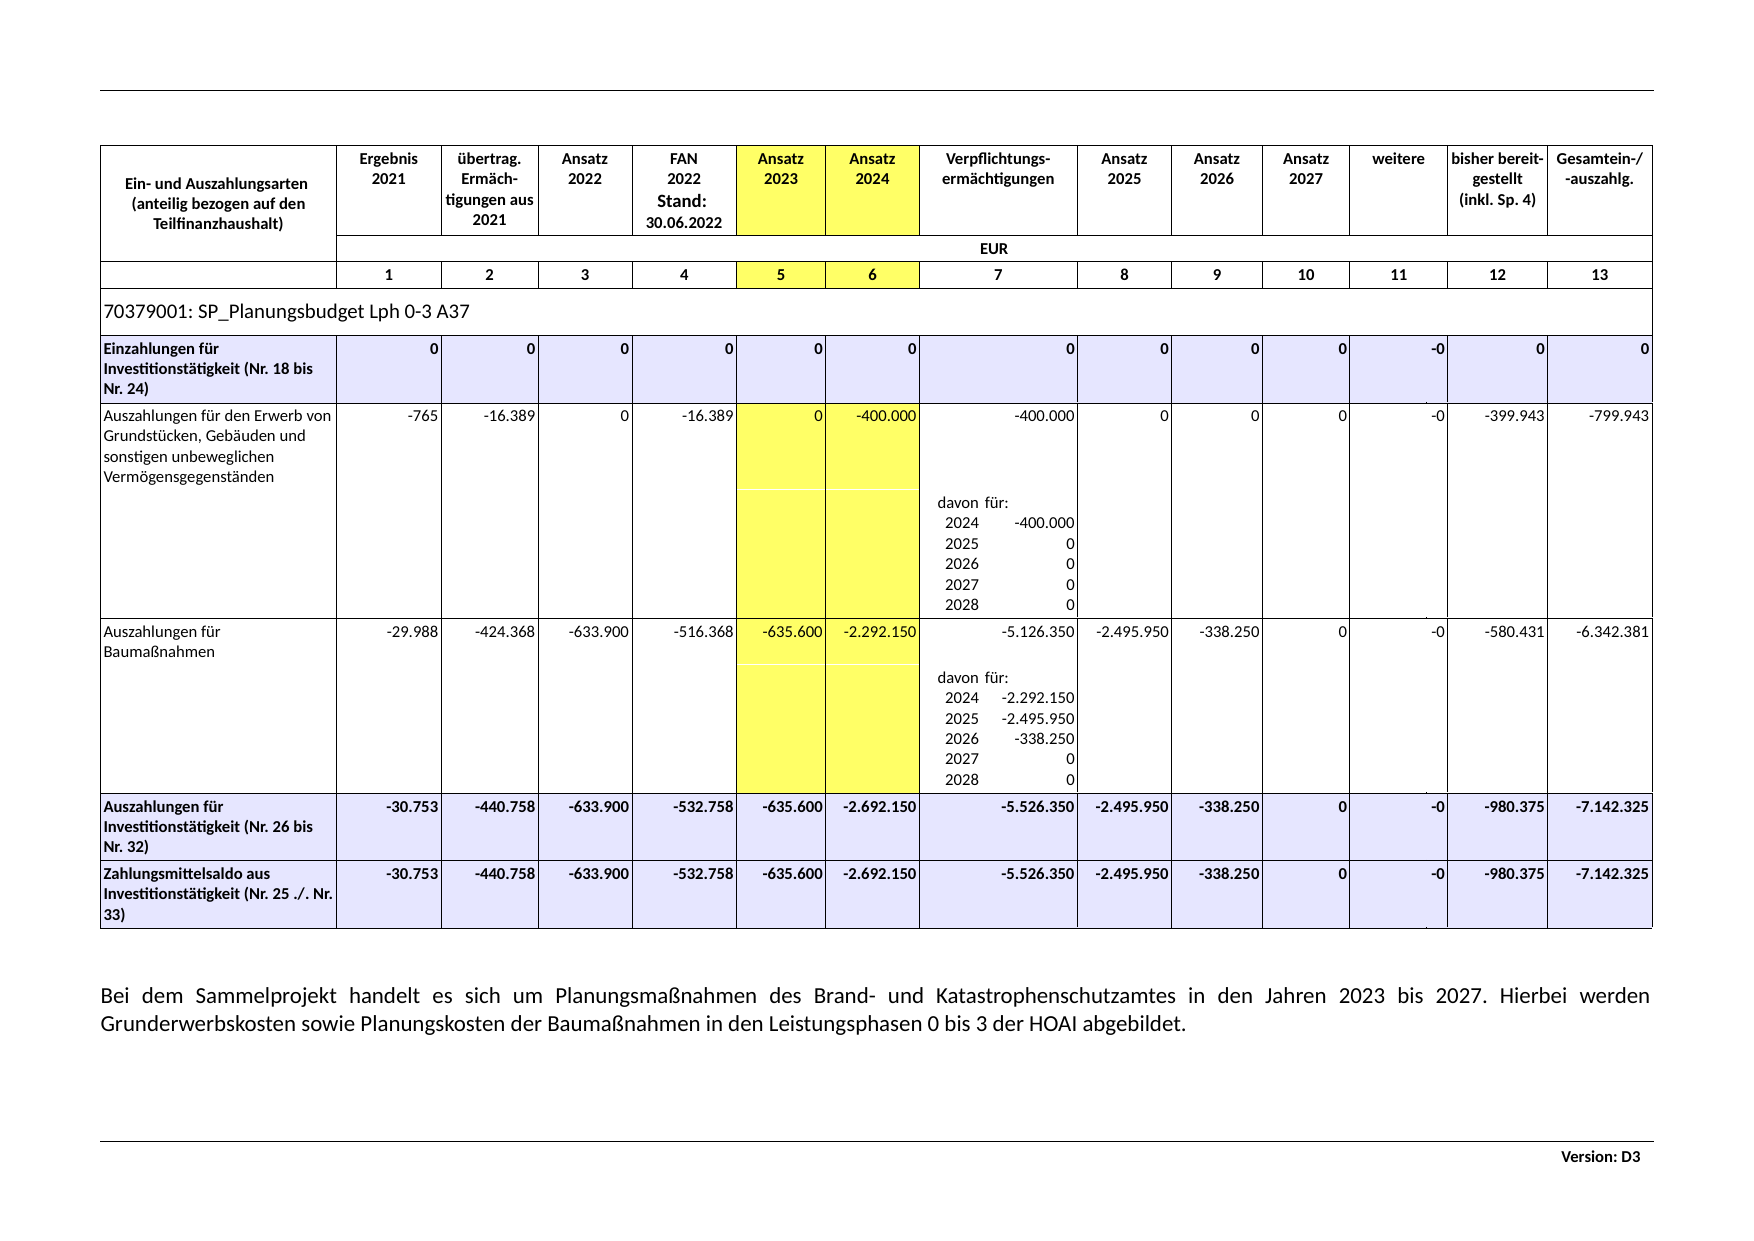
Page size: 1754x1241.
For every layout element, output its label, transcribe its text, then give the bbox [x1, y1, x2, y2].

table_cell [1548, 665, 1652, 792]
table_cell 9 [1172, 262, 1262, 288]
table_cell -7.142.325 [1548, 861, 1652, 927]
table_cell Auszahlungen für Investitionstätigkeit (Nr. 26 bis Nr. 32) [101, 794, 336, 860]
table_cell 0 [633, 336, 736, 402]
table_cell -0 [1350, 404, 1447, 489]
table_cell [1350, 665, 1447, 792]
table_cell Zahlungsmittelsaldo aus Investitionstätigkeit (Nr. 25 ./. Nr. 33) [101, 861, 336, 927]
table_cell -580.431 [1448, 619, 1547, 664]
table_cell -399.943 [1448, 404, 1547, 489]
table_cell -440.758 [442, 794, 538, 860]
table_cell 0 [337, 336, 441, 402]
table_cell -765 [337, 404, 441, 489]
table_cell -30.753 [337, 861, 441, 927]
table_cell 13 [1548, 262, 1652, 288]
table_cell -980.375 [1448, 794, 1547, 860]
table_cell davon 2024 2025 2026 2027 2028 [920, 490, 982, 617]
table_cell 0 [737, 404, 825, 489]
table_cell 12 [1448, 262, 1547, 288]
table_cell [737, 665, 825, 792]
table_cell -2.495.950 [1078, 794, 1171, 860]
table_cell [826, 490, 919, 617]
table_cell -2.292.150 [826, 619, 919, 664]
table_cell 4 [633, 262, 736, 288]
table_header Ansatz 2023 [737, 146, 825, 235]
table_cell -0 [1350, 794, 1447, 860]
table_cell 0 [1263, 861, 1349, 927]
table_cell -5.126.350 [920, 619, 1077, 664]
table_cell [1078, 490, 1171, 617]
table_cell EUR [337, 236, 1652, 261]
table_cell [633, 665, 736, 792]
table_header Gesamtein-/ -auszahlg. [1548, 146, 1652, 235]
table_cell 7 [920, 262, 1077, 288]
table_cell -6.342.381 [1548, 619, 1652, 664]
table_cell [539, 665, 632, 792]
table_cell -0 [1350, 861, 1447, 927]
table_cell 0 [1172, 404, 1262, 489]
table_cell [101, 490, 336, 617]
table_cell 0 [737, 336, 825, 402]
table_cell -400.000 [826, 404, 919, 489]
table_header Ansatz 2024 [826, 146, 919, 235]
table_cell 10 [1263, 262, 1349, 288]
table_header übertrag. Ermäch-tigungen aus 2021 [442, 146, 538, 235]
table_cell [1448, 490, 1547, 617]
table_cell 8 [1078, 262, 1171, 288]
table_cell -338.250 [1172, 861, 1262, 927]
table_cell [101, 262, 336, 288]
table_cell 5 [737, 262, 825, 288]
table_cell -30.753 [337, 794, 441, 860]
table_cell -2.692.150 [826, 861, 919, 927]
table_cell -532.758 [633, 794, 736, 860]
table_cell -633.900 [539, 794, 632, 860]
table_cell 0 [442, 336, 538, 402]
table_cell 0 [539, 404, 632, 489]
table_cell [539, 490, 632, 617]
table_cell 0 [826, 336, 919, 402]
table_cell 0 [1263, 619, 1349, 664]
table_cell 1 [337, 262, 441, 288]
table_cell -635.600 [737, 619, 825, 664]
table_cell -532.758 [633, 861, 736, 927]
table_header Ergebnis 2021 [337, 146, 441, 235]
table_cell 0 [1172, 336, 1262, 402]
table_cell -635.600 [737, 794, 825, 860]
text Bei dem Sammelprojekt handelt es sich um Planungsmaßnahmen des Brand- und Katastrophenschutzamtes in den Jahren 2023 bis 2027. Hierbei werden Grunderwerbskosten sowie Planungskosten der Baumaßnahmen in den Leistungsphasen 0 bis 3 der HOAI abgebildet. [100, 981, 1653, 1037]
table_cell -400.000 [920, 404, 1077, 489]
table_cell für: -400.000 0 0 0 0 [982, 490, 1077, 617]
table_cell -7.142.325 [1548, 794, 1652, 860]
table_cell 0 [1263, 336, 1349, 402]
table_cell -29.988 [337, 619, 441, 664]
table_cell [1448, 665, 1547, 792]
table_cell [1172, 490, 1262, 617]
table_cell für: -2.292.150 -2.495.950 -338.250 0 0 [982, 665, 1077, 792]
table_header weitere [1350, 146, 1447, 235]
table_cell 0 [539, 336, 632, 402]
table_cell 2 [442, 262, 538, 288]
table_cell [826, 665, 919, 792]
table_cell [101, 665, 336, 792]
table_header Ansatz 2025 [1078, 146, 1171, 235]
table_cell -516.368 [633, 619, 736, 664]
table_cell -338.250 [1172, 619, 1262, 664]
table_cell -799.943 [1548, 404, 1652, 489]
table_cell -5.526.350 [920, 861, 1077, 927]
table_cell -635.600 [737, 861, 825, 927]
table_cell 0 [1263, 404, 1349, 489]
table_cell -16.389 [442, 404, 538, 489]
table_header Verpflichtungs-ermächtigungen [920, 146, 1077, 235]
table_cell davon 2024 2025 2026 2027 2028 [920, 665, 982, 792]
table_header Ein- und Auszahlungsarten (anteilig bezogen auf den Teilfinanzhaushalt) [101, 146, 336, 261]
table_cell [442, 665, 538, 792]
table_cell -0 [1350, 336, 1447, 402]
table_cell 0 [1263, 794, 1349, 860]
table_cell [1263, 665, 1349, 792]
table_cell -16.389 [633, 404, 736, 489]
table_cell 3 [539, 262, 632, 288]
table_cell [337, 665, 441, 792]
table_cell Einzahlungen für Investitionstätigkeit (Nr. 18 bis Nr. 24) [101, 336, 336, 402]
table_header Ansatz 2026 [1172, 146, 1262, 235]
table_cell 0 [1448, 336, 1547, 402]
table_cell Auszahlungen für Baumaßnahmen [101, 619, 336, 664]
table_cell -5.526.350 [920, 794, 1077, 860]
table_cell [1172, 665, 1262, 792]
table_cell [737, 490, 825, 617]
table_cell [1350, 490, 1447, 617]
table_cell -980.375 [1448, 861, 1547, 927]
table_cell 0 [1078, 336, 1171, 402]
table_header Ansatz 2027 [1263, 146, 1349, 235]
table_cell -2.495.950 [1078, 619, 1171, 664]
table_cell [633, 490, 736, 617]
table_cell 0 [1078, 404, 1171, 489]
table_header bisher bereit-gestellt (inkl. Sp. 4) [1448, 146, 1547, 235]
table_cell [1548, 490, 1652, 617]
table_cell [1263, 490, 1349, 617]
table_cell -0 [1350, 619, 1447, 664]
table_cell -338.250 [1172, 794, 1262, 860]
table_cell -2.495.950 [1078, 861, 1171, 927]
table_cell [337, 490, 441, 617]
table_cell [1078, 665, 1171, 792]
table_cell 70379001: SP_Planungsbudget Lph 0-3 A37 [101, 289, 1652, 335]
table_cell -633.900 [539, 619, 632, 664]
table_cell 0 [920, 336, 1077, 402]
table_header Ansatz 2022 [539, 146, 632, 235]
table_cell 0 [1548, 336, 1652, 402]
table_cell Auszahlungen für den Erwerb von Grundstücken, Gebäuden und sonstigen unbeweglichen Vermögensgegenständen [101, 404, 336, 489]
table_cell -424.368 [442, 619, 538, 664]
table_cell [442, 490, 538, 617]
table_cell 6 [826, 262, 919, 288]
table_cell 11 [1350, 262, 1447, 288]
table_cell -2.692.150 [826, 794, 919, 860]
table_cell -440.758 [442, 861, 538, 927]
table_header FAN 2022 Stand: 30.06.2022 [633, 146, 736, 235]
table_cell -633.900 [539, 861, 632, 927]
